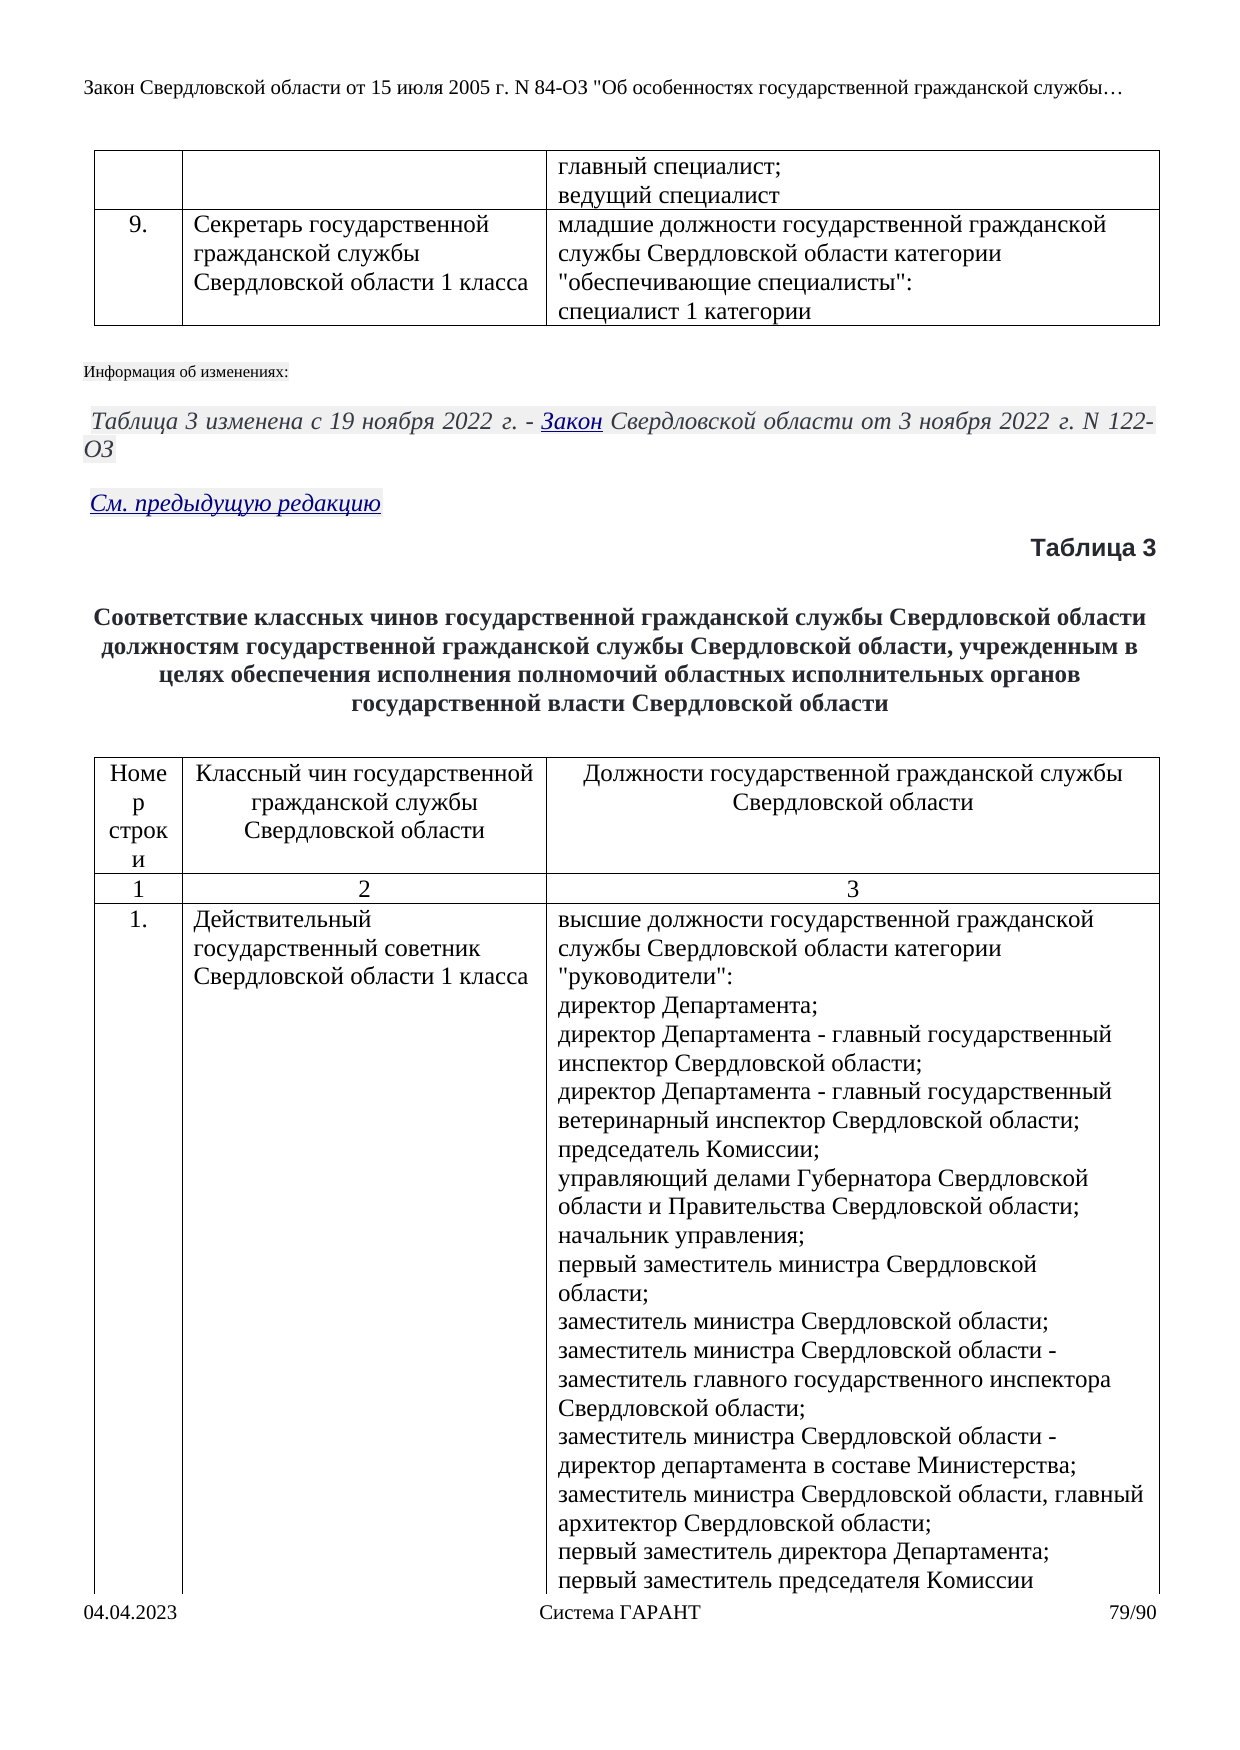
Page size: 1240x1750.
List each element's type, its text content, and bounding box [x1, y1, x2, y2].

table_cell 1. [95, 904, 182, 1594]
table_cell 3 [547, 874, 1159, 903]
table_cell 9. [95, 210, 182, 324]
table_cell [183, 151, 546, 208]
table_cell 1 [95, 874, 182, 903]
text См. предыдущую редакцию [83, 488, 1156, 517]
table_cell Секретарь государственной гражданской службы Свердловской области 1 класса [183, 210, 546, 324]
text Таблица 3 [83, 533, 1156, 562]
table_cell младшие должности государственной гражданской службы Свердловской области категории "обеспечивающие специалисты": специалист 1 категории [547, 210, 1159, 324]
text Информация об изменениях: [83, 362, 1156, 381]
table_cell 2 [183, 874, 546, 903]
table_header Должности государственной гражданской службы Свердловской области [547, 758, 1159, 873]
table_cell [95, 151, 182, 208]
subtitle Соответствие классных чинов государственной гражданской службы Свердловской области должностям государственной гражданской службы Свердловской области, учрежденным в целях обеспечения исполнения полномочий областных исполнительных органов государственной власти Свердловской области [83, 602, 1156, 717]
table_cell главный специалист; ведущий специалист [547, 151, 1159, 208]
table_cell Действительный государственный советник Свердловской области 1 класса [183, 904, 546, 1594]
table_header Номер строки [95, 758, 182, 873]
table_header Классный чин государственной гражданской службы Свердловской области [183, 758, 546, 873]
table_cell высшие должности государственной гражданской службы Свердловской области категории "руководители": директор Департамента; директор Департамента - главный государственный инспектор Свердловской области; директор Департамента - главный государственный ветеринарный инспектор Свердловской области; председатель Комиссии; управляющий делами Губернатора Свердловской области и Правительства Свердловской области; начальник управления; первый заместитель министра Свердловской области; заместитель министра Свердловской области; заместитель министра Свердловской области - заместитель главного государственного инспектора Свердловской области; заместитель министра Свердловской области - директор департамента в составе Министерства; заместитель министра Свердловской области, главный архитектор Свердловской области; первый заместитель директора Департамента; первый заместитель председателя Комиссии [547, 904, 1159, 1594]
text Таблица 3 изменена с 19 ноября 2022 г. - Закон Свердловской области от 3 ноября 2022 г. N 122-ОЗ [83, 406, 1156, 463]
